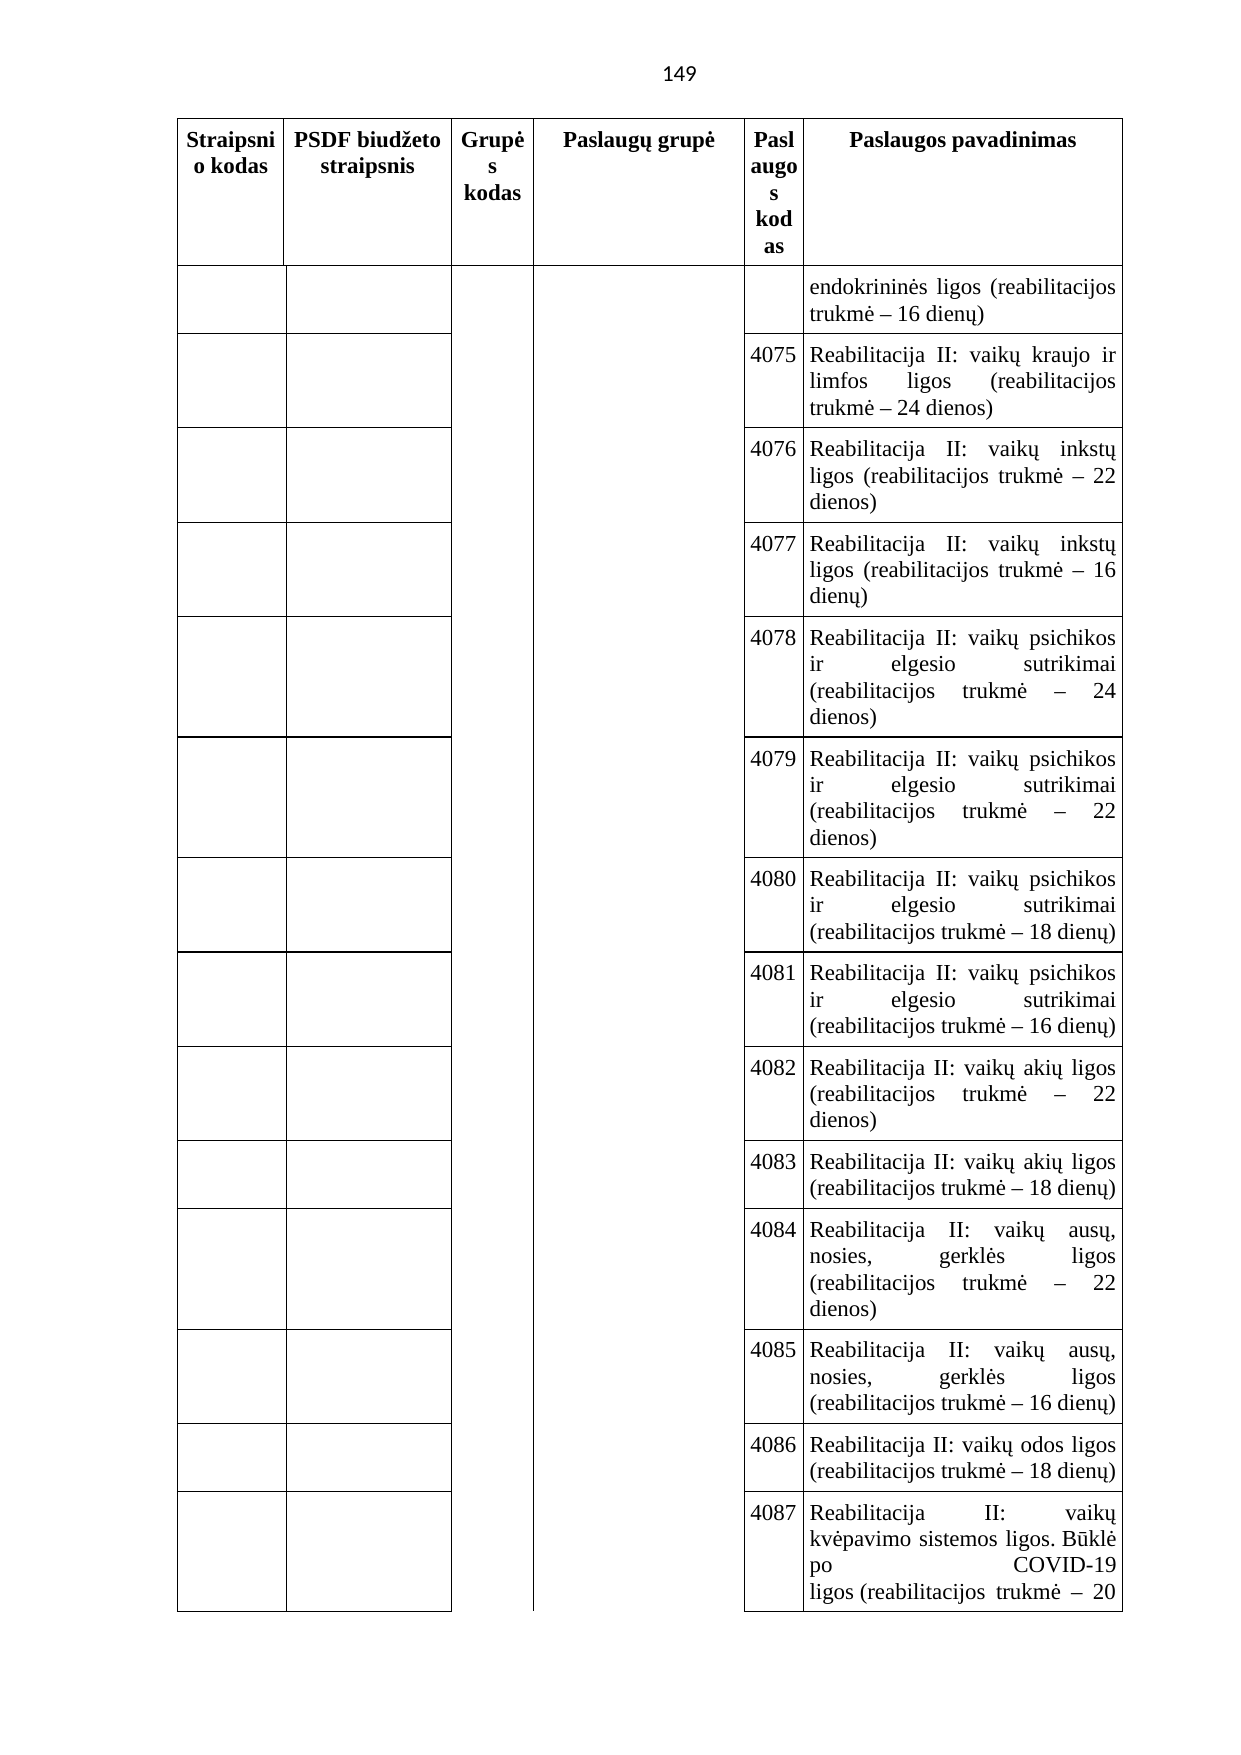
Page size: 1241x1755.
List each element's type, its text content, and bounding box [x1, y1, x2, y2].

table_cell [452, 266, 533, 333]
table_cell [452, 1423, 533, 1491]
table_cell [178, 1330, 286, 1423]
table_cell [534, 1046, 744, 1140]
table_cell Reabilitacija II: vaikų psichikos ir elgesio sutrikimai (reabilitacijos trukmė – 22 dienos) [804, 738, 1122, 857]
table_header PSDF biudžeto straipsnis [284, 119, 451, 265]
table_cell Reabilitacija II: vaikų ausų, nosies, gerklės ligos (reabilitacijos trukmė – 22 dienos) [804, 1209, 1122, 1328]
table_cell [287, 617, 451, 736]
table_cell [534, 857, 744, 951]
table_cell [287, 428, 451, 522]
table_cell [178, 1492, 286, 1611]
table_cell [534, 616, 744, 736]
table_cell [178, 953, 286, 1046]
table_header Paslaugų grupė [534, 119, 744, 265]
table_cell [452, 951, 533, 1046]
table_cell 4082 [745, 1047, 803, 1140]
table_cell [178, 617, 286, 736]
table_cell 4077 [745, 523, 803, 616]
table_cell [534, 266, 744, 333]
table_cell 4080 [745, 858, 803, 951]
table_cell [452, 1208, 533, 1328]
table_cell Reabilitacija II: vaikų psichikos ir elgesio sutrikimai (reabilitacijos trukmė – 18 dienų) [804, 858, 1122, 951]
table_cell Reabilitacija II: vaikų inkstų ligos (reabilitacijos trukmė – 16 dienų) [804, 523, 1122, 616]
table_cell [287, 1209, 451, 1328]
table_cell [287, 953, 451, 1046]
table_cell endokrininės ligos (reabilitacijos trukmė – 16 dienų) [804, 266, 1122, 333]
table_cell 4084 [745, 1209, 803, 1328]
table_cell 4086 [745, 1424, 803, 1491]
table_cell [178, 428, 286, 522]
table_cell [287, 858, 451, 951]
table_cell [534, 1208, 744, 1328]
table_cell [287, 523, 451, 616]
table_cell 4076 [745, 428, 803, 522]
table_cell [534, 736, 744, 857]
table_cell 4087 [745, 1492, 803, 1611]
table_cell [178, 1047, 286, 1140]
table_cell [534, 333, 744, 427]
table_header Paslaugos kodas [745, 119, 803, 265]
table_cell Reabilitacija II: vaikų kraujo ir limfos ligos (reabilitacijos trukmė – 24 dienos) [804, 334, 1122, 427]
table_cell 4083 [745, 1141, 803, 1208]
table_cell 4079 [745, 738, 803, 857]
table_cell Reabilitacija II: vaikų psichikos ir elgesio sutrikimai (reabilitacijos trukmė – 24 dienos) [804, 617, 1122, 736]
table_cell [452, 522, 533, 616]
table_cell [287, 1047, 451, 1140]
table_header Straipsnio kodas [178, 119, 283, 265]
table_cell [534, 1329, 744, 1423]
table_cell [178, 738, 286, 857]
table_cell [287, 266, 451, 333]
table_cell [745, 266, 803, 333]
table_cell [452, 857, 533, 951]
table_cell Reabilitacija II: vaikų akių ligos (reabilitacijos trukmė – 18 dienų) [804, 1141, 1122, 1208]
table_cell [287, 334, 451, 427]
table_cell 4085 [745, 1330, 803, 1423]
table_cell 4075 [745, 334, 803, 427]
table_cell [534, 522, 744, 616]
table_cell [452, 1329, 533, 1423]
table_header Grupės kodas [452, 119, 533, 265]
table_cell [287, 1330, 451, 1423]
table_cell [452, 1046, 533, 1140]
table_cell [287, 1424, 451, 1491]
table_cell [534, 1491, 744, 1611]
table_cell [452, 1140, 533, 1208]
table_cell [178, 266, 286, 333]
table_cell [534, 1140, 744, 1208]
table_cell [452, 333, 533, 427]
table_cell [452, 736, 533, 857]
table_cell [534, 427, 744, 522]
table_cell [534, 951, 744, 1046]
table_cell [287, 1492, 451, 1611]
table_cell Reabilitacija II: vaikų inkstų ligos (reabilitacijos trukmė – 22 dienos) [804, 428, 1122, 522]
table_cell [452, 427, 533, 522]
table_cell [178, 1209, 286, 1328]
table_cell Reabilitacija II: vaikų akių ligos (reabilitacijos trukmė – 22 dienos) [804, 1047, 1122, 1140]
table_cell Reabilitacija II: vaikų ausų, nosies, gerklės ligos (reabilitacijos trukmė – 16 dienų) [804, 1330, 1122, 1423]
table_header Paslaugos pavadinimas [804, 119, 1122, 265]
table_cell [287, 1141, 451, 1208]
table_cell [178, 1424, 286, 1491]
table_cell [452, 616, 533, 736]
table_cell 4078 [745, 617, 803, 736]
table_cell [178, 1141, 286, 1208]
table_cell 4081 [745, 953, 803, 1046]
table_cell [178, 334, 286, 427]
table_cell [178, 858, 286, 951]
table_cell Reabilitacija II: vaikų odos ligos (reabilitacijos trukmė – 18 dienų) [804, 1424, 1122, 1491]
table_cell [178, 523, 286, 616]
table_cell Reabilitacija II: vaikų kvėpavimo sistemos ligos. Būklė po COVID-19 ligos (reabilitacijos trukmė – 20 [804, 1492, 1122, 1611]
table_cell [452, 1491, 533, 1611]
table_cell [534, 1423, 744, 1491]
table_cell [287, 738, 451, 857]
table_cell Reabilitacija II: vaikų psichikos ir elgesio sutrikimai (reabilitacijos trukmė – 16 dienų) [804, 953, 1122, 1046]
